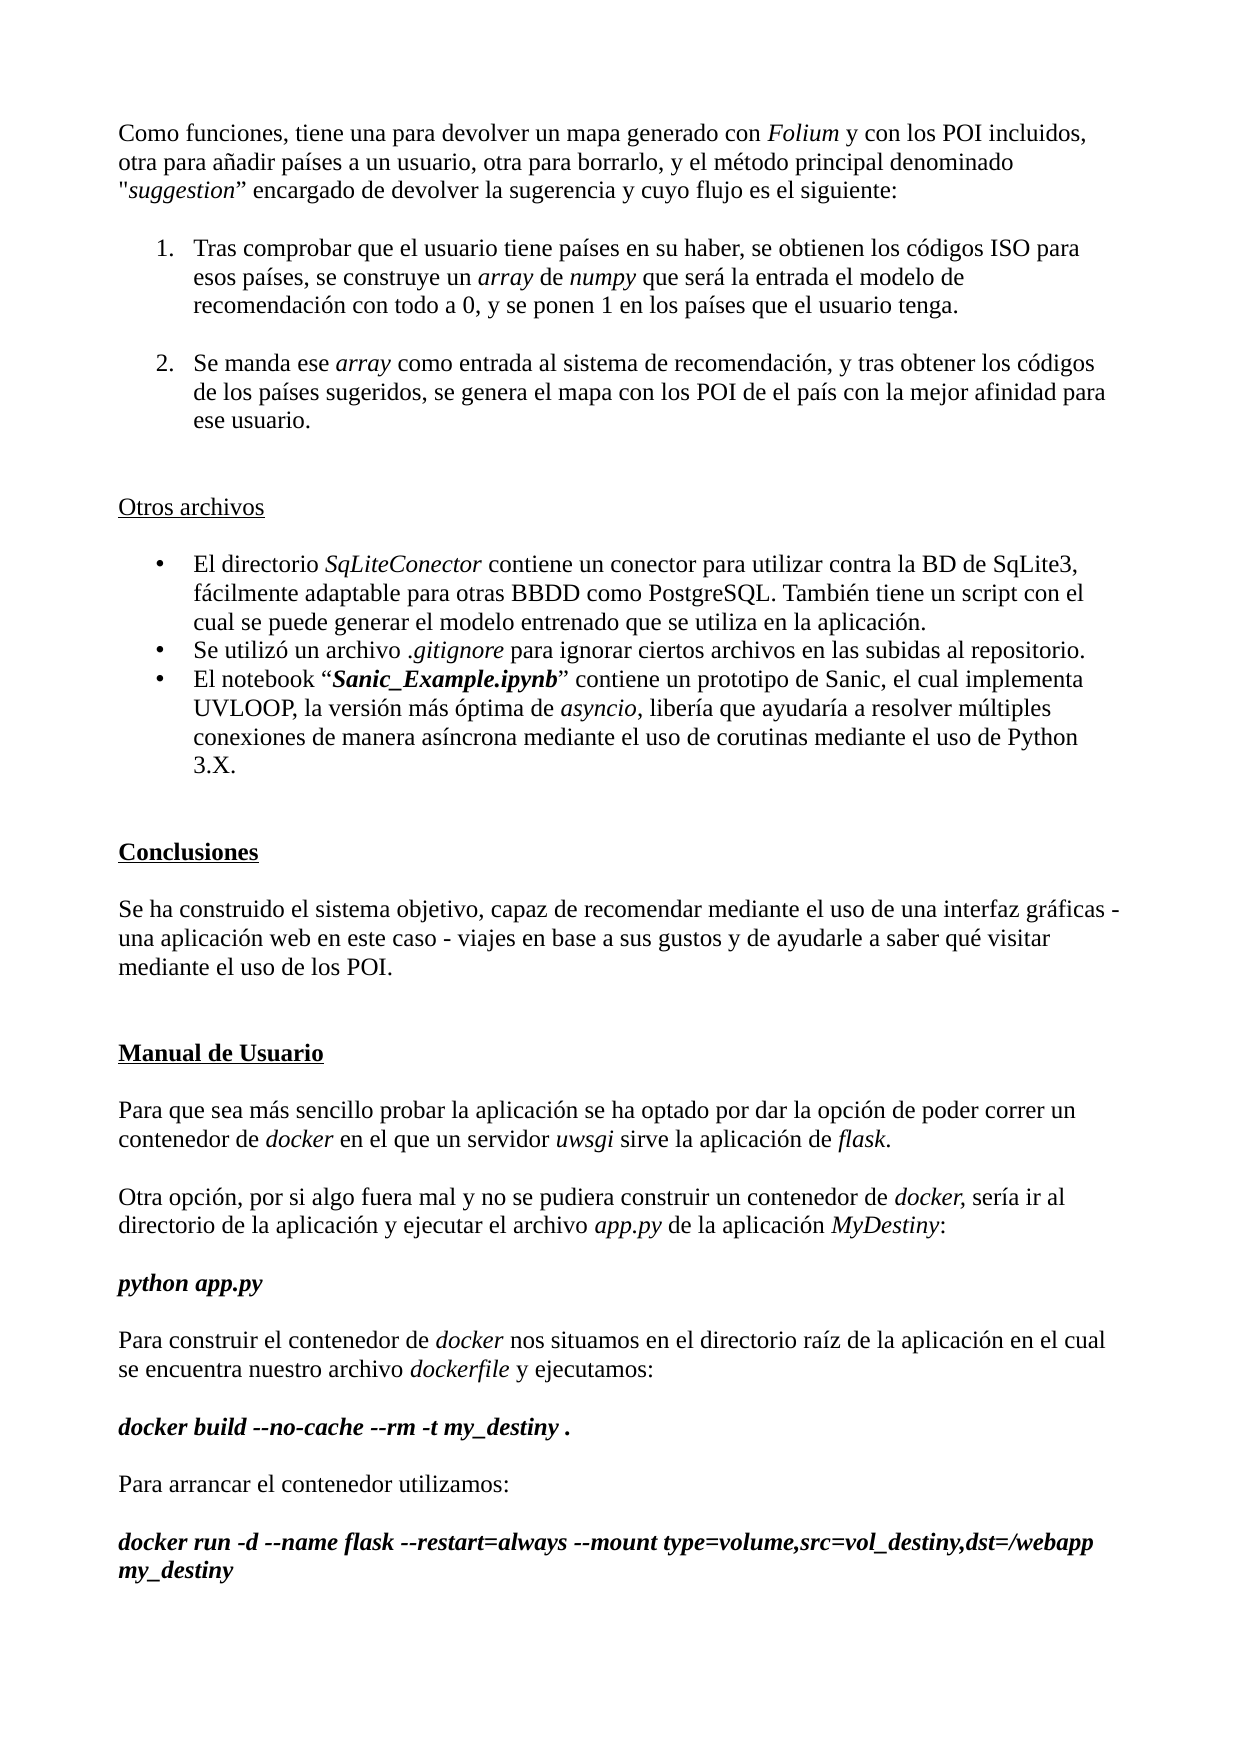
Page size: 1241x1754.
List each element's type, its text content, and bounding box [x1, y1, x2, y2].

list Tras comprobar que el usuario tiene países en su haber, se obtienen los códigos ISO para esos países, se construye un array de numpy que será la entrada el modelo de recomendación con todo a 0, y se ponen 1 en los países que el usuario tenga. [156, 233, 1122, 319]
text Manual de Usuario [118, 1038, 1122, 1067]
text docker build --no-cache --rm -t my_destiny . [118, 1412, 1122, 1441]
text Para que sea más sencillo probar la aplicación se ha optado por dar la opción de poder correr un contenedor de docker en el que un servidor uwsgi sirve la aplicación de flask. [118, 1096, 1122, 1153]
text Otros archivos [118, 492, 1122, 521]
text Como funciones, tiene una para devolver un mapa generado con Folium y con los POI incluidos, otra para añadir países a un usuario, otra para borrarlo, y el método principal denominado "suggestion” encargado de devolver la sugerencia y cuyo flujo es el siguiente: [118, 118, 1122, 204]
text Conclusiones [118, 837, 1122, 866]
text Para arrancar el contenedor utilizamos: [118, 1469, 1122, 1498]
text Otra opción, por si algo fuera mal y no se pudiera construir un contenedor de docker, sería ir al directorio de la aplicación y ejecutar el archivo app.py de la aplicación MyDestiny: [118, 1182, 1122, 1239]
list El directorio SqLiteConector contiene un conector para utilizar contra la BD de SqLite3, fácilmente adaptable para otras BBDD como PostgreSQL. También tiene un script con el cual se puede generar el modelo entrenado que se utiliza en la aplicación. [156, 549, 1122, 636]
text Se ha construido el sistema objetivo, capaz de recomendar mediante el uso de una interfaz gráficas - una aplicación web en este caso - viajes en base a sus gustos y de ayudarle a saber qué visitar mediante el uso de los POI. [118, 894, 1122, 981]
text docker run -d --name flask --restart=always --mount type=volume,src=vol_destiny,dst=/webapp my_destiny [118, 1527, 1122, 1584]
list El notebook “Sanic_Example.ipynb” contiene un prototipo de Sanic, el cual implementa UVLOOP, la versión más óptima de asyncio, libería que ayudaría a resolver múltiples conexiones de manera asíncrona mediante el uso de corutinas mediante el uso de Python 3.X. [156, 664, 1122, 779]
text Para construir el contenedor de docker nos situamos en el directorio raíz de la aplicación en el cual se encuentra nuestro archivo dockerfile y ejecutamos: [118, 1326, 1122, 1383]
text python app.py [118, 1268, 1122, 1297]
list Se utilizó un archivo .gitignore para ignorar ciertos archivos en las subidas al repositorio. [156, 636, 1122, 664]
list Se manda ese array como entrada al sistema de recomendación, y tras obtener los códigos de los países sugeridos, se genera el mapa con los POI de el país con la mejor afinidad para ese usuario. [156, 348, 1122, 434]
